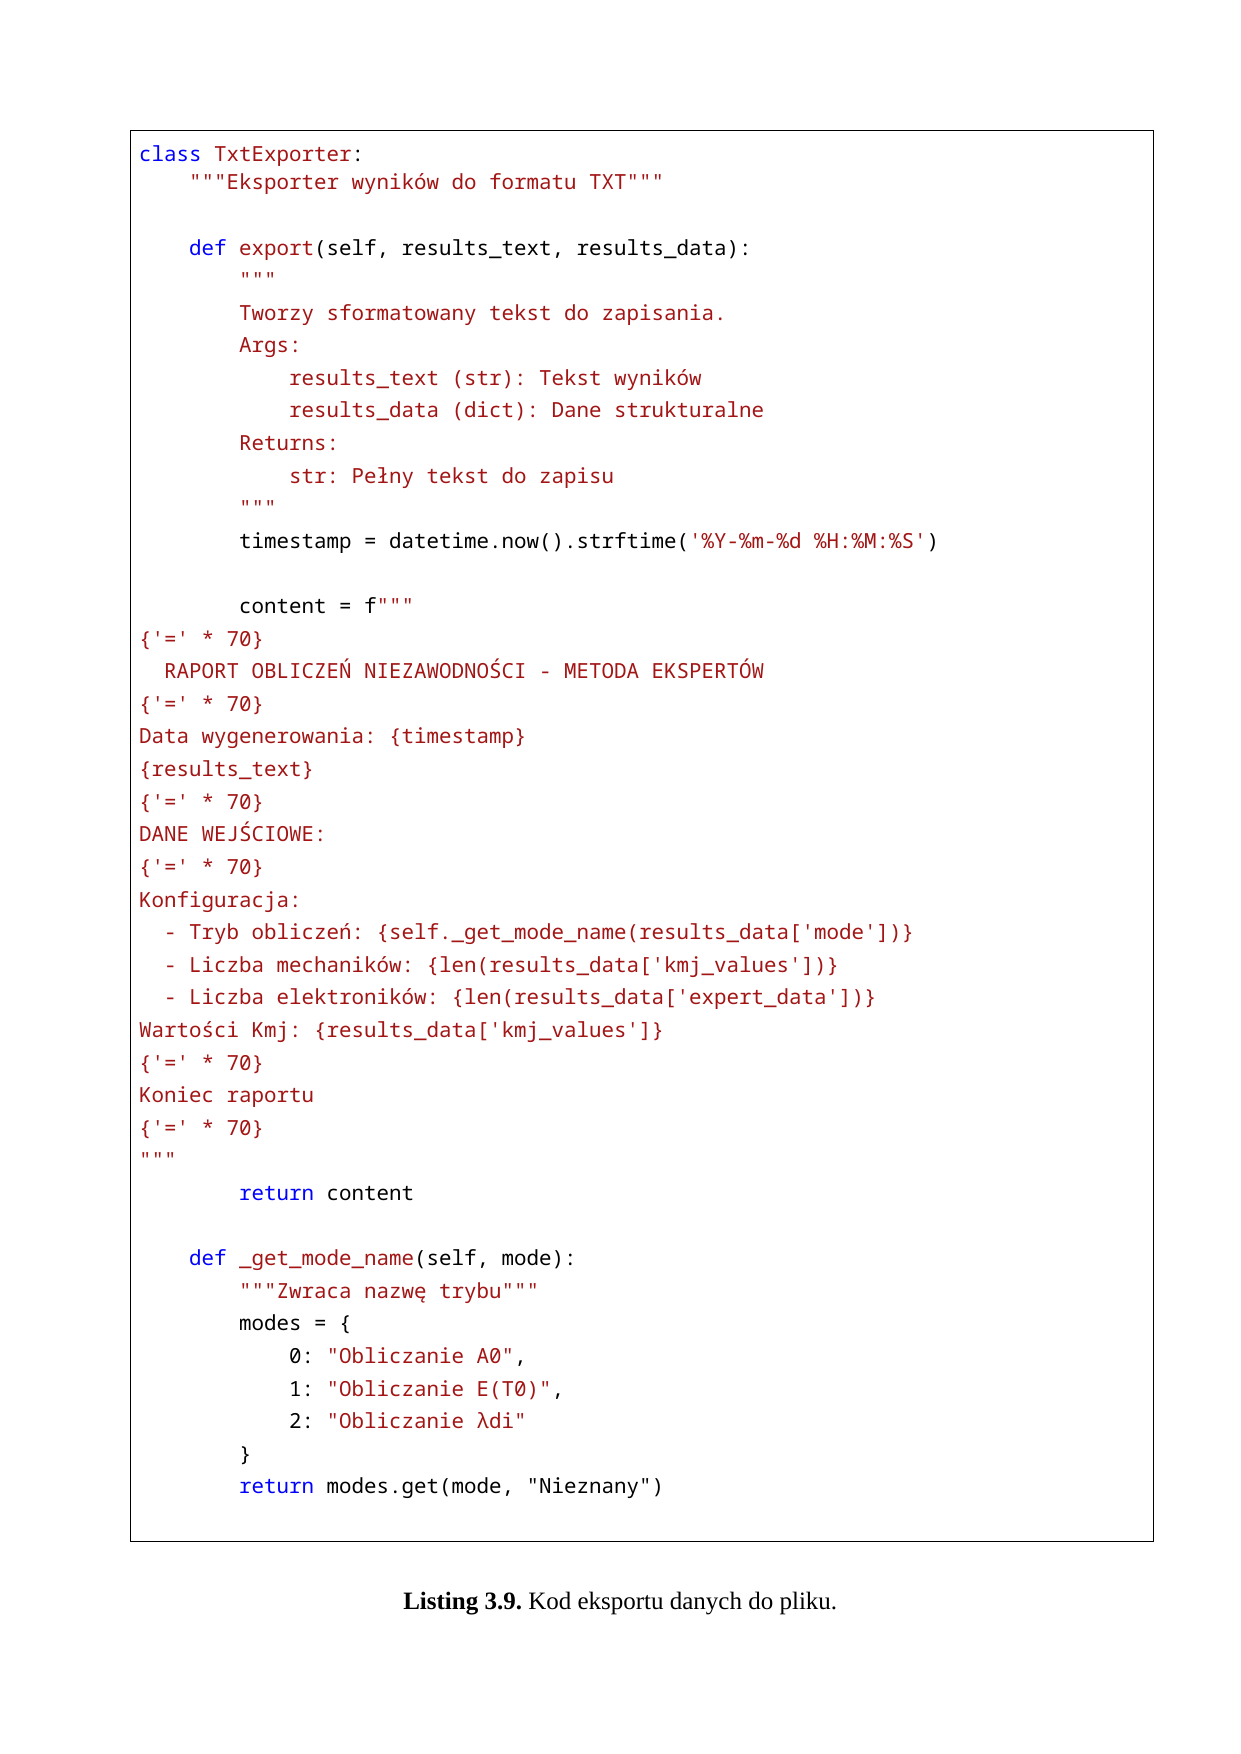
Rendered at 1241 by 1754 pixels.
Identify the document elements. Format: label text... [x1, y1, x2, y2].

text {'=' * 70} [139, 787, 1144, 815]
text Listing 3.9. Kod eksportu danych do pliku. [118, 1586, 1122, 1615]
text {'=' * 70} [139, 689, 1144, 717]
text - Tryb obliczeń: {self._get_mode_name(results_data['mode'])} [139, 917, 1144, 946]
text {'=' * 70} [139, 1048, 1144, 1076]
text 2: "Obliczanie λdi" [139, 1406, 1144, 1435]
text {'=' * 70} [139, 1113, 1144, 1141]
text str: Pełny tekst do zapisu [139, 461, 1144, 489]
text """ [139, 265, 1144, 294]
text - Liczba mechaników: {len(results_data['kmj_values'])} [139, 950, 1144, 978]
text 0: "Obliczanie A0", [139, 1341, 1144, 1369]
text } [139, 1439, 1144, 1467]
text Koniec raportu [139, 1080, 1144, 1109]
text Tworzy sformatowany tekst do zapisania. [139, 298, 1144, 326]
text return modes.get(mode, "Nieznany") [139, 1472, 1144, 1500]
text """ [139, 493, 1144, 522]
text timestamp = datetime.now().strftime('%Y-%m-%d %H:%M:%S') [139, 526, 1144, 554]
text Returns: [139, 428, 1144, 457]
text def _get_mode_name(self, mode): [139, 1243, 1144, 1272]
text {'=' * 70} [139, 624, 1144, 652]
text modes = { [139, 1308, 1144, 1337]
text class TxtExporter: [139, 139, 1144, 167]
text """Eksporter wyników do formatu TXT""" [139, 167, 1144, 196]
text Konfiguracja: [139, 885, 1144, 913]
text RAPORT OBLICZEŃ NIEZAWODNOŚCI - METODA EKSPERTÓW [139, 656, 1144, 685]
text Args: [139, 330, 1144, 359]
text def export(self, results_text, results_data): [139, 233, 1144, 261]
text 1: "Obliczanie E(T0)", [139, 1374, 1144, 1402]
text results_text (str): Tekst wyników [139, 363, 1144, 391]
text {'=' * 70} [139, 852, 1144, 881]
text DANE WEJŚCIOWE: [139, 819, 1144, 848]
text Data wygenerowania: {timestamp} [139, 722, 1144, 750]
text Wartości Kmj: {results_data['kmj_values']} [139, 1015, 1144, 1043]
text """ [139, 1146, 1144, 1174]
text return content [139, 1178, 1144, 1207]
text content = f""" [139, 591, 1144, 620]
text {results_text} [139, 754, 1144, 783]
text """Zwraca nazwę trybu""" [139, 1276, 1144, 1304]
text results_data (dict): Dane strukturalne [139, 396, 1144, 424]
text - Liczba elektroników: {len(results_data['expert_data'])} [139, 982, 1144, 1011]
